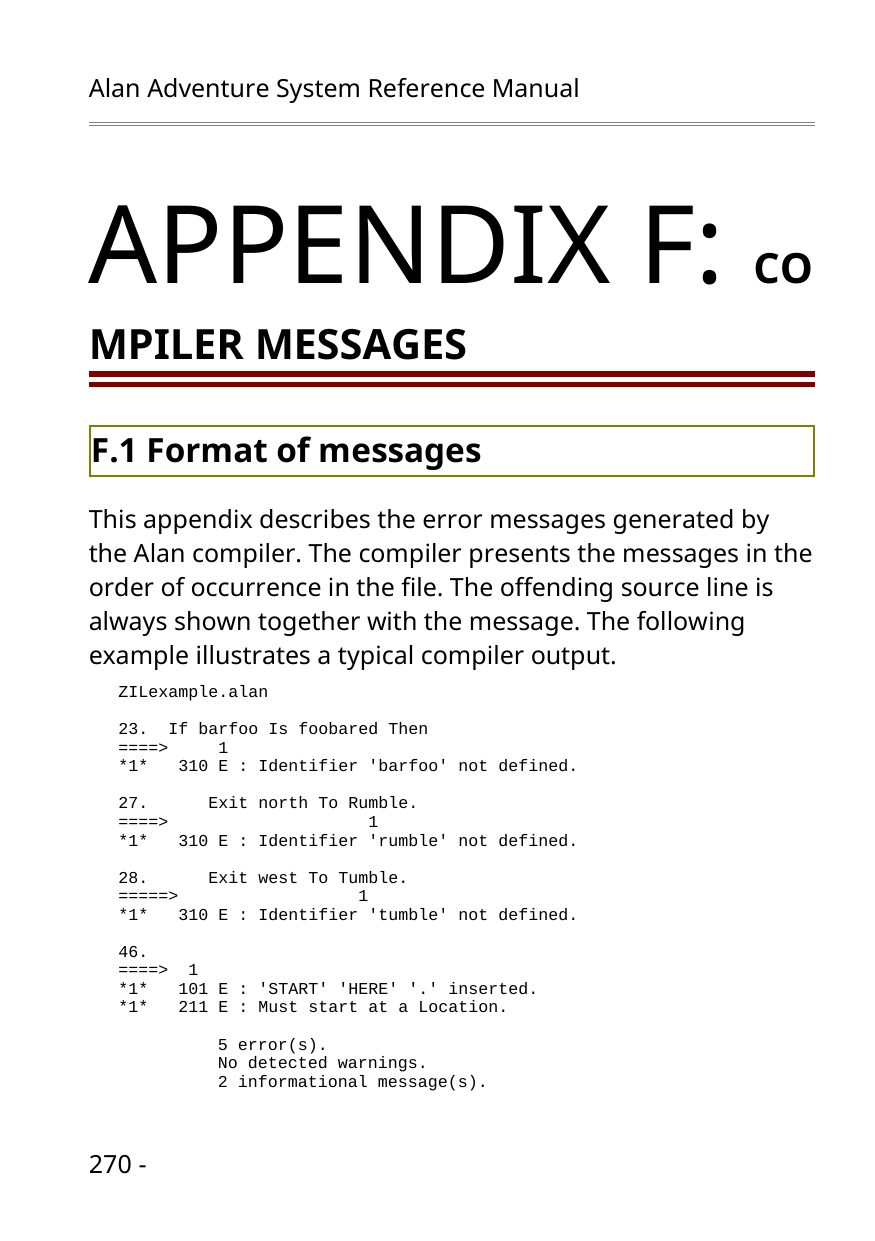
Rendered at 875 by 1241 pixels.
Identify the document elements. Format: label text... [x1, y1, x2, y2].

subtitle COMPILER MESSAGES [88, 167, 815, 387]
subtitle Format of messages [91, 427, 813, 475]
text This appendix describes the error messages generated by the Alan compiler. The compiler presents the messages in the order of occurrence in the file. The offending source line is always shown together with the message. The follow­ing example illustrates a typical compiler output. [88, 502, 815, 672]
text ZILexample.alan 23. If barfoo Is foobared Then ====> 1 *1* 310 E : Identifier 'barfoo' not defined. 27. Exit north To Rumble. ====> 1 *1* 310 E : Identifier 'rumble' not defined. 28. Exit west To Tumble. =====> 1 *1* 310 E : Identifier 'tumble' not defined. 46. ====> 1 *1* 101 E : 'START' 'HERE' '.' inserted. *1* 211 E : Must start at a Location. 5 error(s). No detected warnings. 2 informational message(s). [118, 684, 815, 1092]
